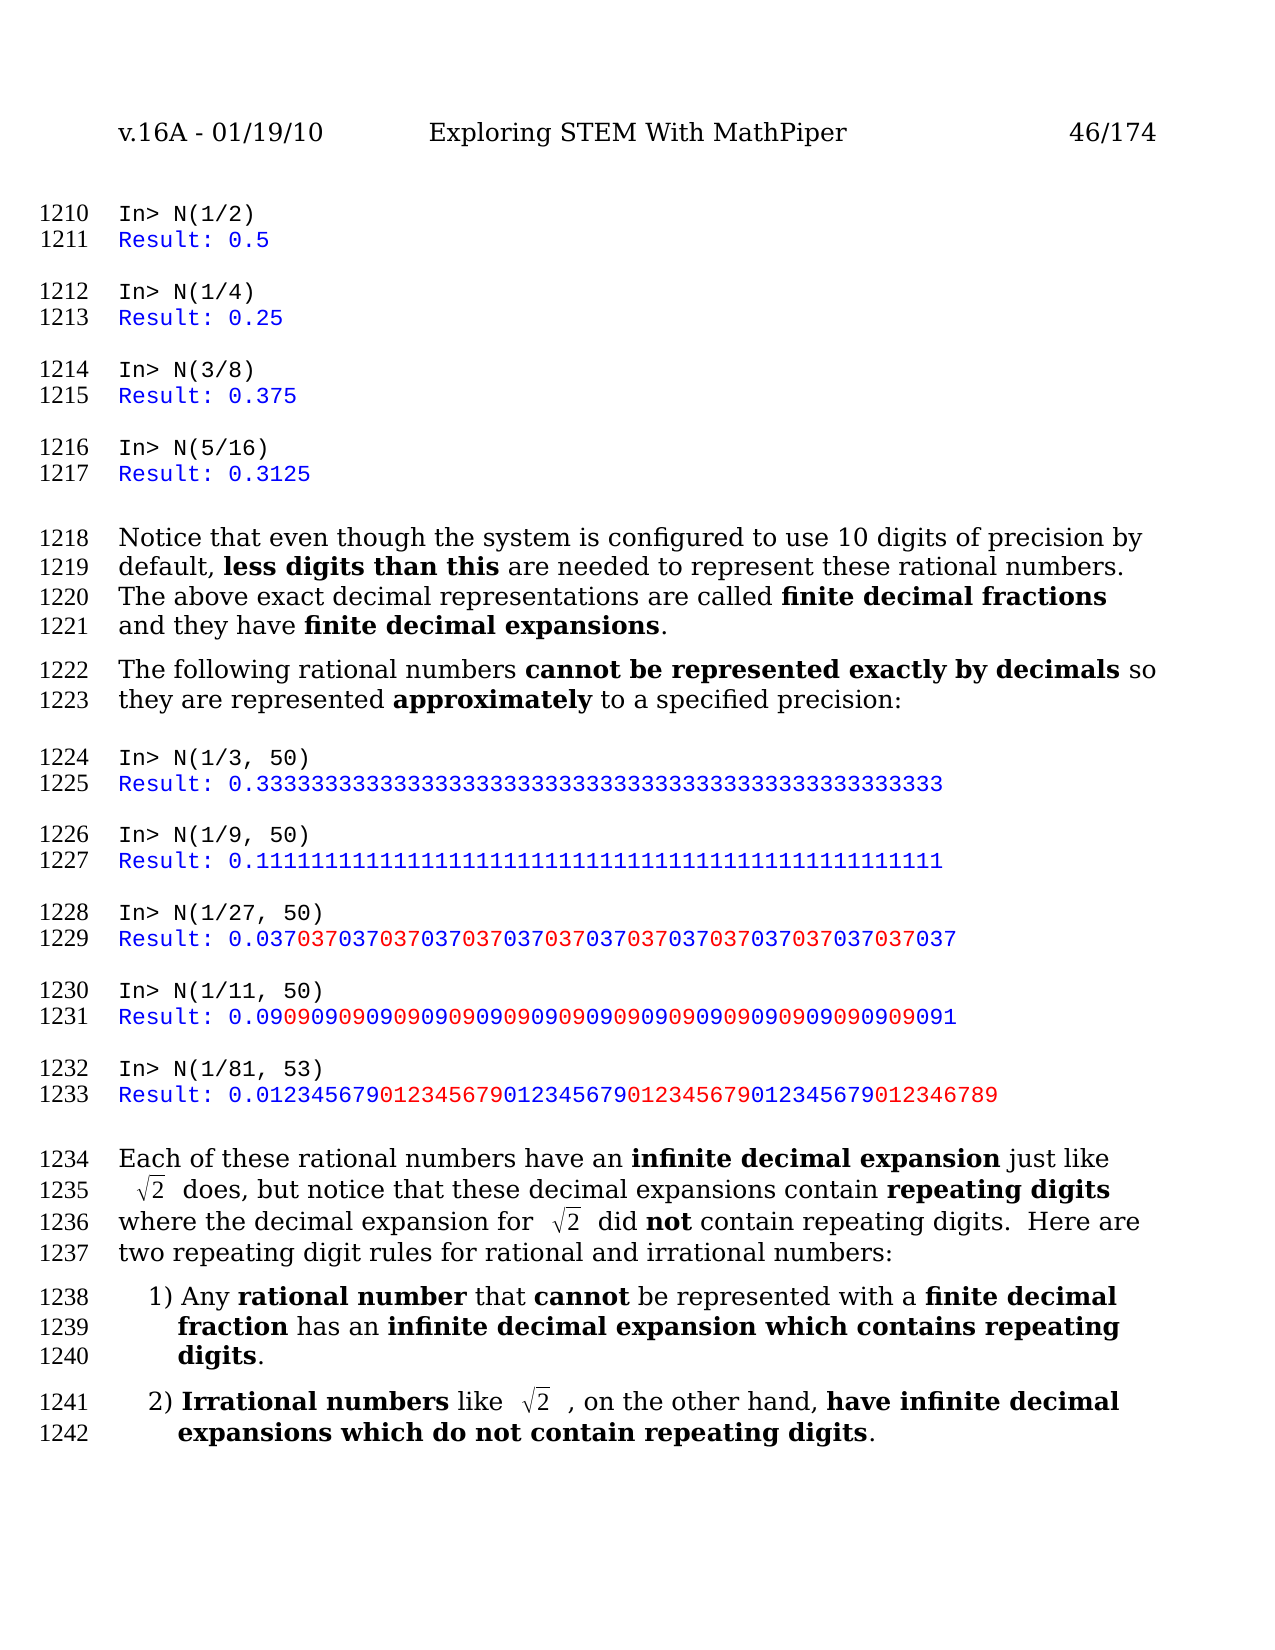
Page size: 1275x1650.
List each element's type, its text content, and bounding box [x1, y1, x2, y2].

text In> N(5/16) [118, 436, 1157, 462]
text Result: 0.090909090909090909090909090909090909090909090909091 [118, 1005, 1157, 1031]
text The following rational numbers cannot be represented exactly by decimals so they are represented approximately to a specified precision: [118, 655, 1157, 714]
text In> N(1/11, 50) [118, 979, 1157, 1005]
text 2) Irrational numbers like, on the other hand, have infinite decimal expansions which do not contain repeating digits. [148, 1385, 1157, 1447]
text In> N(1/3, 50) [118, 746, 1157, 772]
text In> N(1/27, 50) [118, 902, 1157, 927]
text Each of these rational numbers have an infinite decimal expansion just likedoes, but notice that these decimal expansions contain repeating digits where the decimal expansion fordid not contain repeating digits. Here are two repeating digit rules for rational and irrational numbers: [118, 1144, 1157, 1267]
text Notice that even though the system is configured to use 10 digits of precision by default, less digits than this are needed to represent these rational numbers. The above exact decimal representations are called finite decimal fractions and they have finite decimal expansions. [118, 523, 1157, 640]
text In> N(1/4) [118, 281, 1157, 306]
text Result: 0.037037037037037037037037037037037037037037037037037 [118, 927, 1157, 953]
text 1) Any rational number that cannot be represented with a finite decimal fraction has an infinite decimal expansion which contains repeating digits. [148, 1282, 1157, 1370]
text Result: 0.11111111111111111111111111111111111111111111111111 [118, 850, 1157, 876]
text Result: 0.5 [118, 229, 1157, 254]
text In> N(1/81, 53) [118, 1057, 1157, 1083]
text Result: 0.012345679012345679012345679012345679012345679012346789 [118, 1083, 1157, 1109]
text Result: 0.33333333333333333333333333333333333333333333333333 [118, 772, 1157, 798]
text Result: 0.25 [118, 306, 1157, 332]
text In> N(1/2) [118, 203, 1157, 229]
text In> N(1/9, 50) [118, 824, 1157, 850]
text Result: 0.3125 [118, 462, 1157, 488]
text In> N(3/8) [118, 358, 1157, 384]
text Result: 0.375 [118, 384, 1157, 410]
